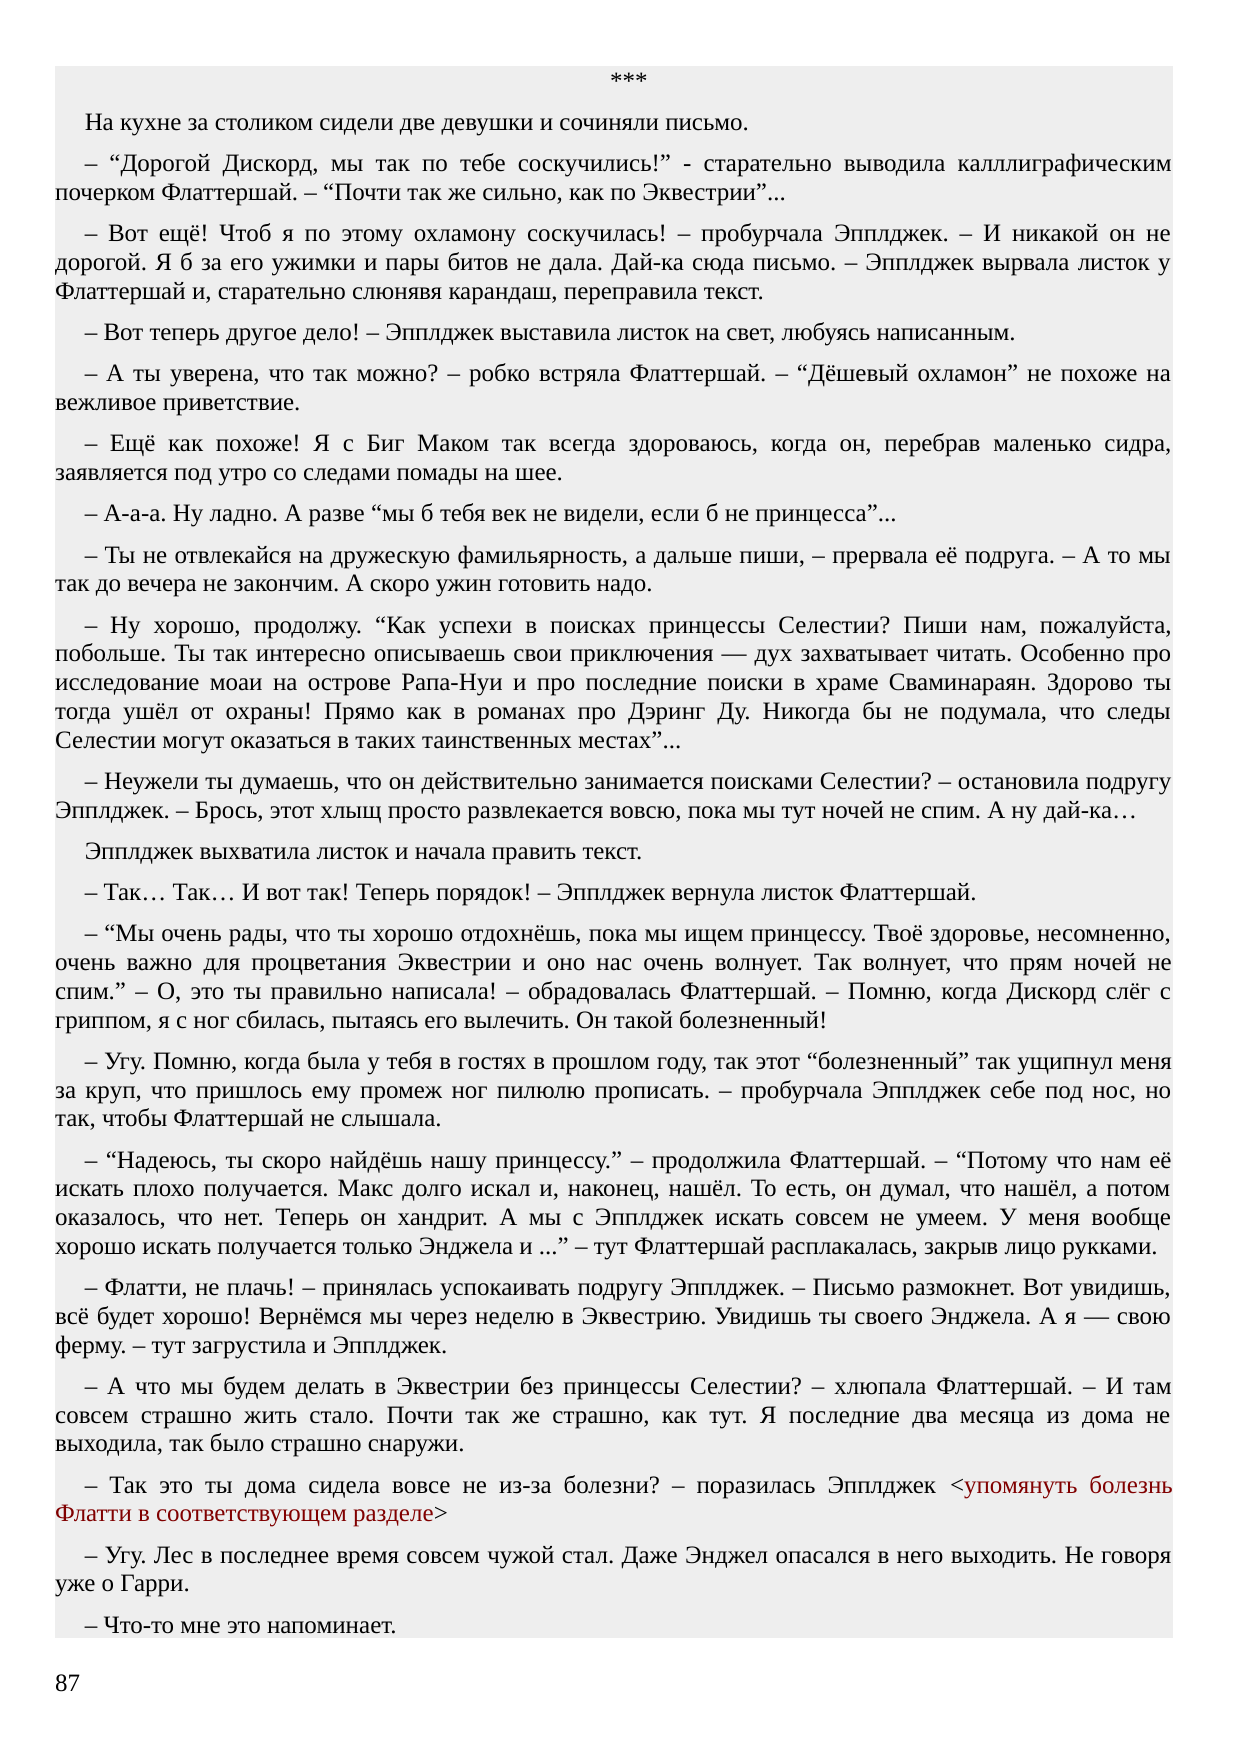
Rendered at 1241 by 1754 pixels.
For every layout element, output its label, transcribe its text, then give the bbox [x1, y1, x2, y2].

text – Вот ещё! Чтоб я по этому охламону соскучилась! – пробурчала Эпплджек. – И никакой он не дорогой. Я б за его ужимки и пары битов не дала. Дай-ка сюда письмо. – Эпплджек вырвала листок у Флаттершай и, старательно слюнявя карандаш, переправила текст. [55, 218, 1173, 305]
text – Так это ты дома сидела вовсе не из-за болезни? – поразилась Эпплджек <упомянуть болезнь Флатти в соответствующем разделе> [55, 1470, 1173, 1527]
text – А-а-а. Ну ладно. А разве “мы б тебя век не видели, если б не принцесса”... [55, 498, 1173, 527]
text – Флатти, не плачь! – принялась успокаивать подругу Эпплджек. – Письмо размокнет. Вот увидишь, всё будет хорошо! Вернёмся мы через неделю в Эквестрию. Увидишь ты своего Энджела. А я — свою ферму. – тут загрустила и Эпплджек. [55, 1272, 1173, 1358]
text – Угу. Помню, когда была у тебя в гостях в прошлом году, так этот “болезненный” так ущипнул меня за круп, что пришлось ему промеж ног пилюлю прописать. – пробурчала Эпплджек себе под нос, но так, чтобы Флаттершай не слышала. [55, 1046, 1173, 1132]
text – Ещё как похоже! Я с Биг Маком так всегда здороваюсь, когда он, перебрав маленько сидра, заявляется под утро со следами помады на шее. [55, 428, 1173, 486]
text На кухне за столиком сидели две девушки и сочиняли письмо. [55, 107, 1173, 136]
text – Ну хорошо, продолжу. “Как успехи в поисках принцессы Селестии? Пиши нам, пожалуйста, побольше. Ты так интересно описываешь свои приключения — дух захватывает читать. Особенно про исследование моаи на острове Рапа-Нуи и про последние поиски в храме Сваминараян. Здорово ты тогда ушёл от охраны! Прямо как в романах про Дэринг Ду. Никогда бы не подумала, что следы Селестии могут оказаться в таких таинственных местах”... [55, 610, 1173, 753]
text – “Мы очень рады, что ты хорошо отдохнёшь, пока мы ищем принцессу. Твоё здоровье, несомненно, очень важно для процветания Эквестрии и оно нас очень волнует. Так волнует, что прям ночей не спим.” – О, это ты правильно написала! – обрадовалась Флаттершай. – Помню, когда Дискорд слёг с гриппом, я с ног сбилась, пытаясь его вылечить. Он такой болезненный! [55, 918, 1173, 1033]
text – Неужели ты думаешь, что он действительно занимается поисками Селестии? – остановила подругу Эпплджек. – Брось, этот хлыщ просто развлекается вовсю, пока мы тут ночей не спим. А ну дай-ка… [55, 766, 1173, 823]
text Эпплджек выхватила листок и начала править текст. [55, 836, 1173, 865]
text – А ты уверена, что так можно? – робко встряла Флаттершай. – “Дёшевый охламон” не похоже на вежливое приветствие. [55, 358, 1173, 416]
text – Ты не отвлекайся на дружескую фамильярность, а дальше пиши, – прервала её подруга. – А то мы так до вечера не закончим. А скоро ужин готовить надо. [55, 540, 1173, 597]
text – “Надеюсь, ты скоро найдёшь нашу принцессу.” – продолжила Флаттершай. – “Потому что нам её искать плохо получается. Макс долго искал и, наконец, нашёл. То есть, он думал, что нашёл, а потом оказалось, что нет. Теперь он хандрит. А мы с Эпплджек искать совсем не умеем. У меня вообще хорошо искать получается только Энджела и ...” – тут Флаттершай расплакалась, закрыв лицо рукками. [55, 1145, 1173, 1260]
text – Так… Так… И вот так! Теперь порядок! – Эпплджек вернула листок Флаттершай. [55, 877, 1173, 906]
text *** [55, 66, 1173, 95]
text – Угу. Лес в последнее время совсем чужой стал. Даже Энджел опасался в него выходить. Не говоря уже о Гарри. [55, 1540, 1173, 1597]
text – “Дорогой Дискорд, мы так по тебе соскучились!” - старательно выводила калллиграфическим почерком Флаттершай. – “Почти так же сильно, как по Эквестрии”... [55, 148, 1173, 206]
text – Что-то мне это напоминает. [55, 1610, 1173, 1638]
text – Вот теперь другое дело! – Эпплджек выставила листок на свет, любуясь написанным. [55, 317, 1173, 346]
text – А что мы будем делать в Эквестрии без принцессы Селестии? – хлюпала Флаттершай. – И там совсем страшно жить стало. Почти так же страшно, как тут. Я последние два месяца из дома не выходила, так было страшно снаружи. [55, 1371, 1173, 1457]
